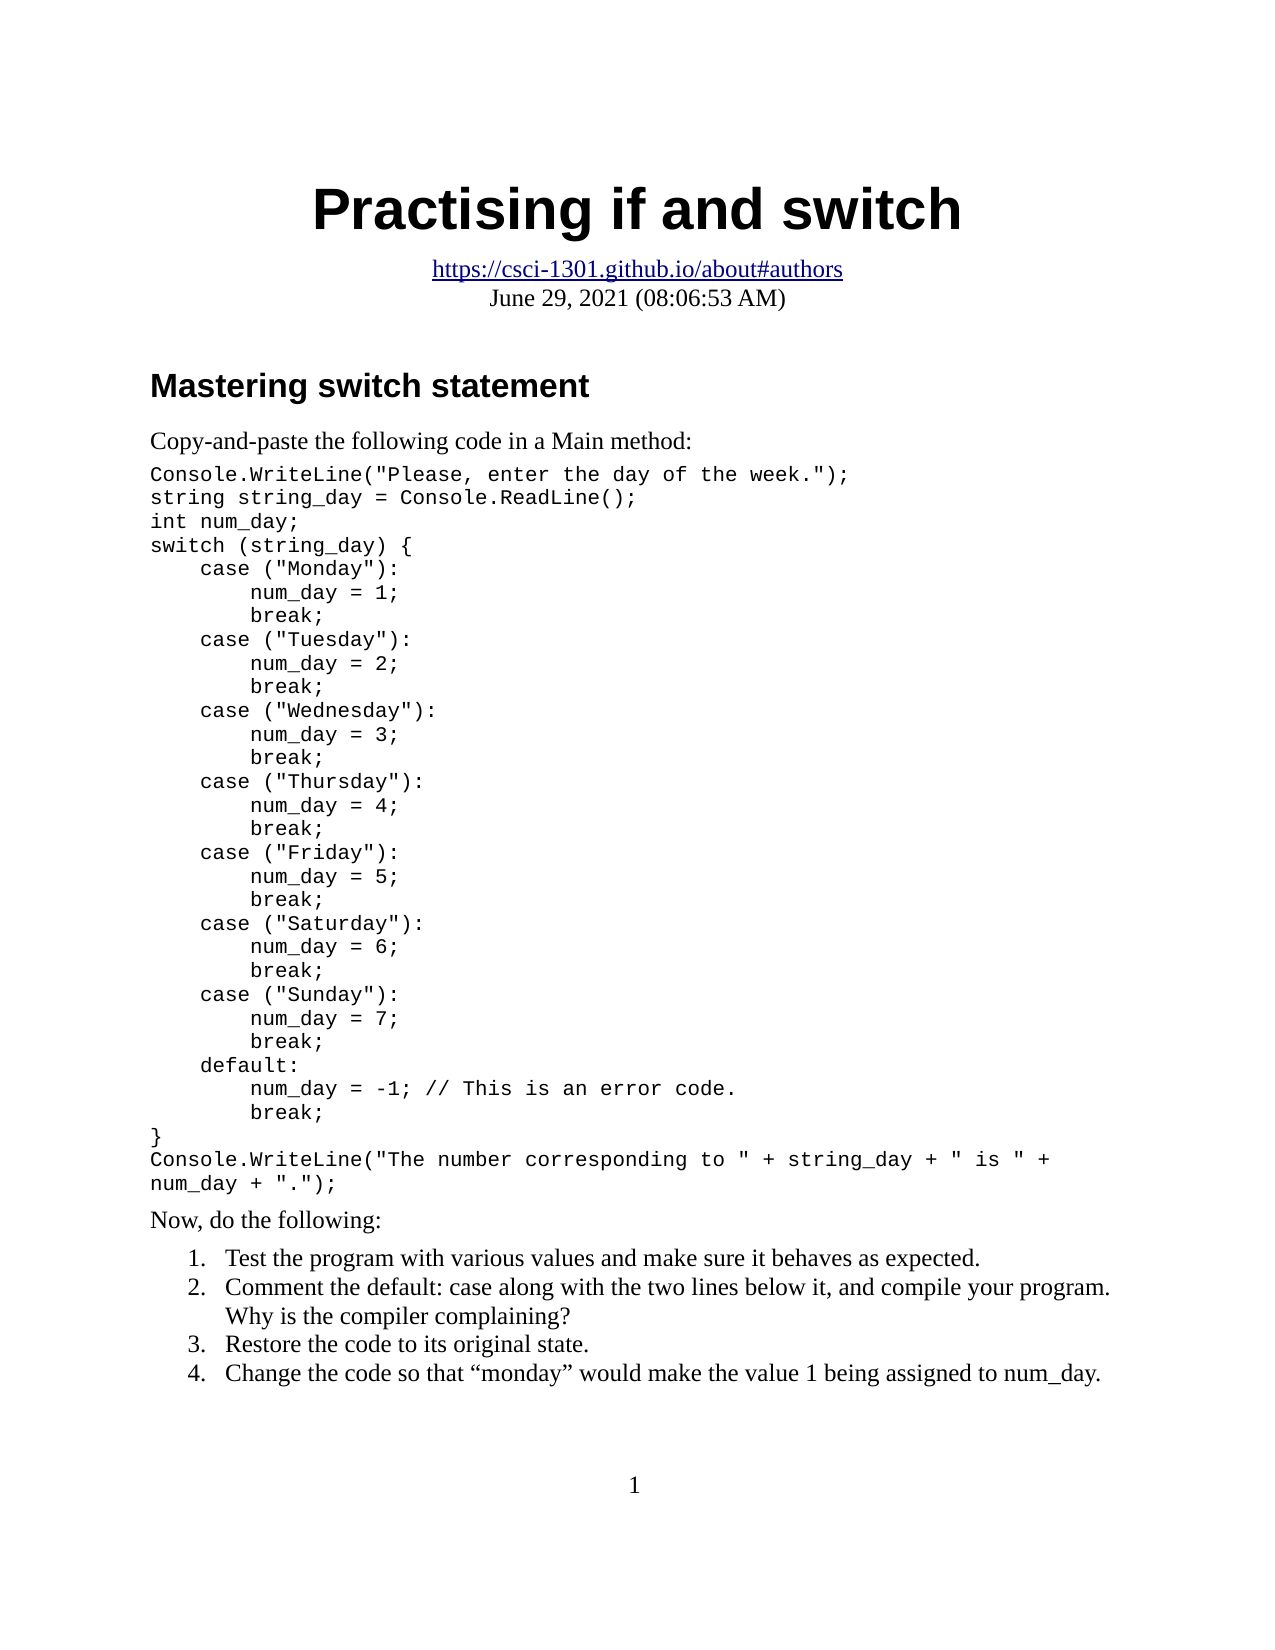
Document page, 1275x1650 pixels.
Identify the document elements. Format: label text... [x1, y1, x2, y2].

text break; [150, 676, 1125, 700]
text case ("Tuesday"): [150, 629, 1125, 653]
list Change the code so that “monday” would make the value 1 being assigned to num_day. [187, 1358, 1125, 1387]
text case ("Wednesday"): [150, 700, 1125, 724]
text int num_day; [150, 511, 1125, 534]
text } [150, 1126, 1125, 1149]
text case ("Friday"): [150, 842, 1125, 866]
text case ("Monday"): [150, 558, 1125, 582]
text break; [150, 747, 1125, 771]
text break; [150, 889, 1125, 913]
list Test the program with various values and make sure it behaves as expected. [187, 1243, 1125, 1272]
text num_day = -1; // This is an error code. [150, 1078, 1125, 1102]
text num_day = 2; [150, 653, 1125, 676]
text num_day = 5; [150, 866, 1125, 889]
text default: [150, 1055, 1125, 1078]
text switch (string_day) { [150, 534, 1125, 558]
text break; [150, 818, 1125, 842]
text string string_day = Console.ReadLine(); [150, 487, 1125, 511]
text case ("Thursday"): [150, 771, 1125, 795]
text num_day = 6; [150, 937, 1125, 960]
text Copy-and-paste the following code in a Main method: [150, 426, 1125, 455]
text num_day = 1; [150, 582, 1125, 606]
list Comment the default: case along with the two lines below it, and compile your program. Why is the compiler complaining? [187, 1272, 1125, 1329]
text break; [150, 1102, 1125, 1126]
text num_day = 4; [150, 795, 1125, 818]
text https://csci-1301.github.io/about#authors [150, 254, 1125, 283]
subtitle Mastering switch statement [150, 366, 1125, 404]
text num_day = 3; [150, 724, 1125, 747]
title Practising if and switch [150, 175, 1125, 242]
text break; [150, 606, 1125, 629]
text Console.WriteLine("The number corresponding to " + string_day + " is " + num_day + "."); [150, 1149, 1125, 1197]
text Console.WriteLine("Please, enter the day of the week."); [150, 464, 1125, 487]
text break; [150, 1031, 1125, 1055]
text break; [150, 960, 1125, 984]
text case ("Sunday"): [150, 984, 1125, 1007]
text num_day = 7; [150, 1007, 1125, 1031]
text Now, do the following: [150, 1206, 1125, 1234]
list Restore the code to its original state. [187, 1329, 1125, 1358]
text June 29, 2021 (08:06:53 AM) [150, 283, 1125, 312]
text case ("Saturday"): [150, 913, 1125, 937]
